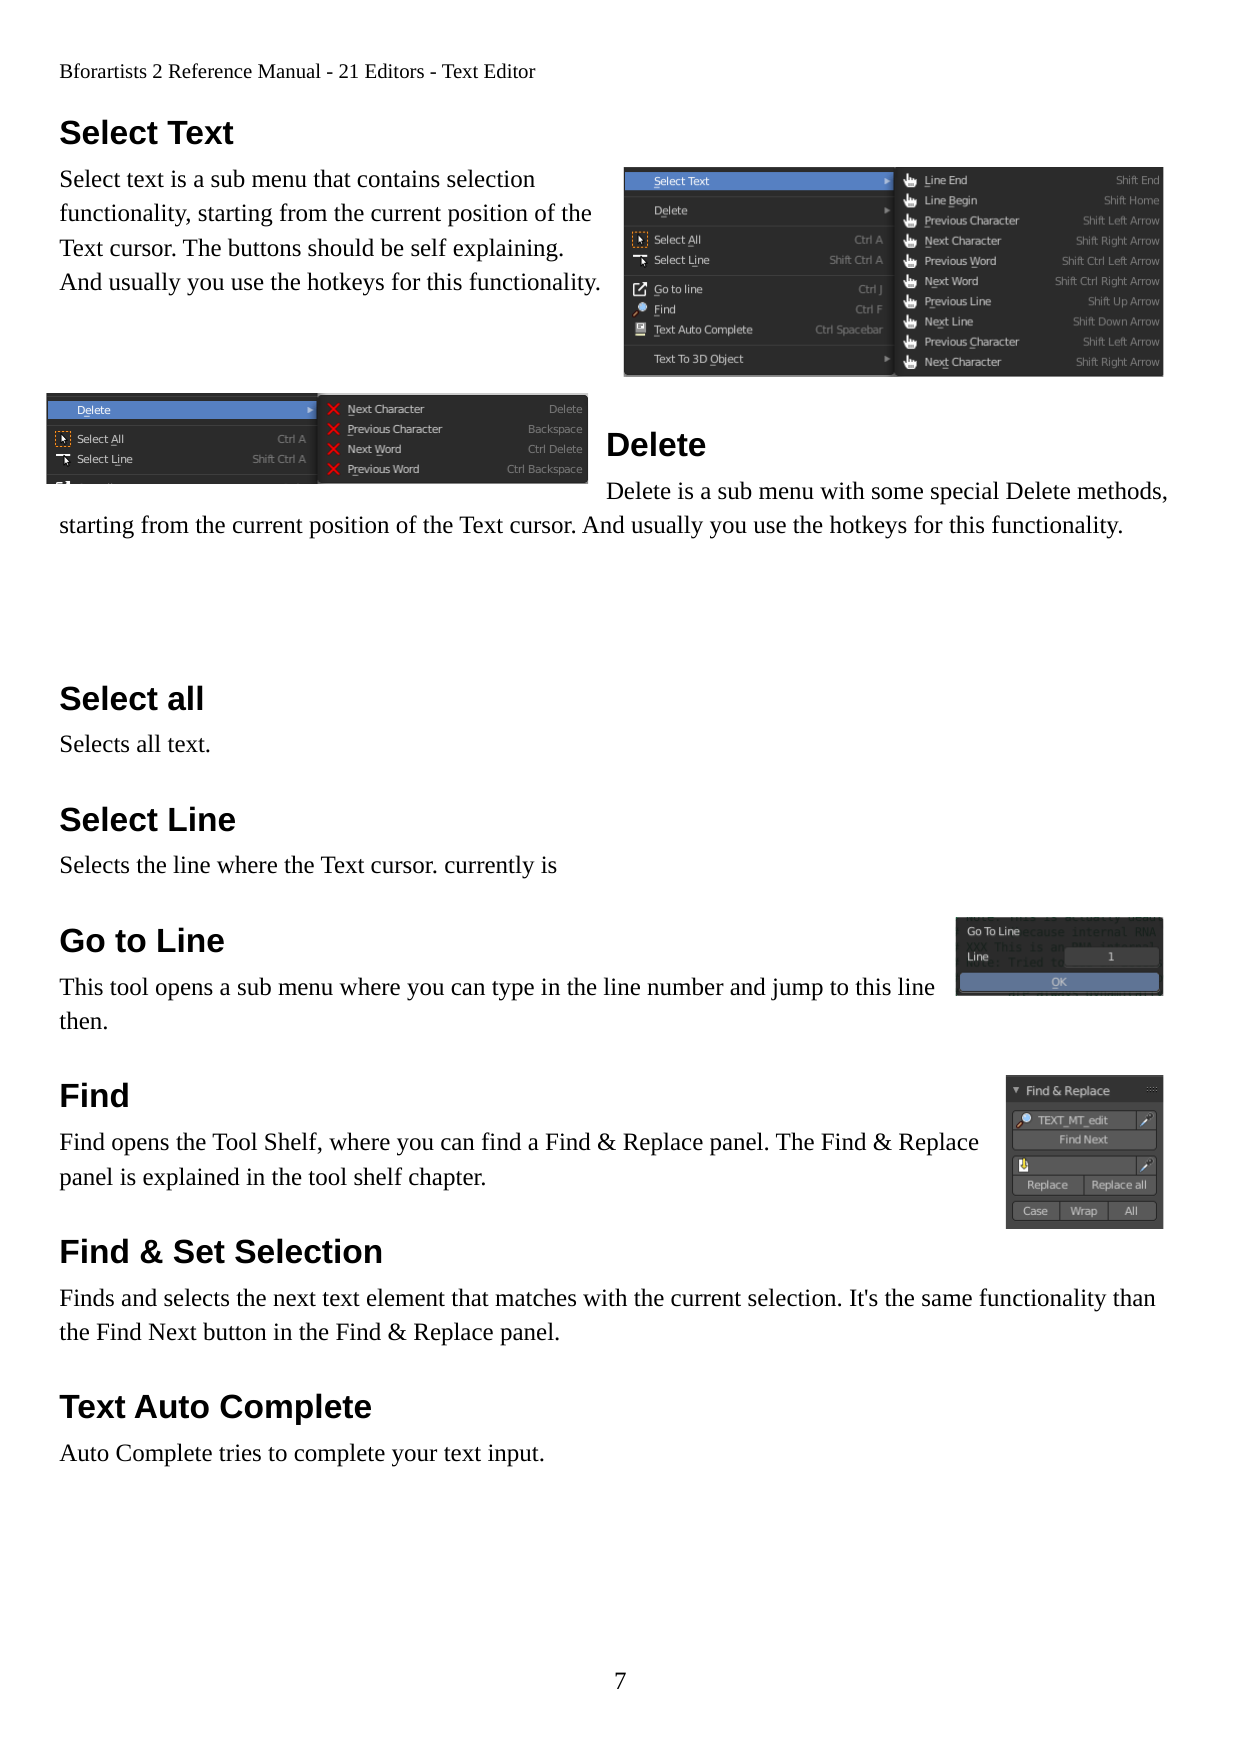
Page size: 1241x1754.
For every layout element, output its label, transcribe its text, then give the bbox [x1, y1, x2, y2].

picture [623, 167, 1164, 377]
picture [46, 393, 589, 484]
subtitle Delete [59, 386, 1181, 463]
subtitle [1164, 921, 1181, 959]
picture [955, 917, 1164, 996]
text Delete is a sub menu with some special Delete methods, starting from the current position of the Text cursor. And usually you use the hotkeys for this functionality. [59, 476, 1181, 539]
text Select text is a sub menu that contains selection functionality, starting from the current position of the Text cursor. The buttons should be self explaining. And usually you use the hotkeys for this functionality. [59, 164, 1181, 296]
text This tool opens a sub menu where you can type in the line number and jump to this line then. [59, 972, 1181, 1035]
subtitle Select Line [59, 799, 1181, 838]
subtitle [1164, 1076, 1181, 1115]
subtitle Select Text [59, 113, 1181, 151]
picture [1005, 1075, 1164, 1229]
subtitle Find [59, 1076, 1005, 1115]
text Selects the line where the Text cursor. currently is [59, 851, 1181, 879]
text Auto Complete tries to complete your text input. [59, 1438, 1181, 1467]
subtitle Go to Line [59, 921, 955, 959]
text Finds and selects the next text element that matches with the current selection. It's the same functionality than the Find Next button in the Find & Replace panel. [59, 1283, 1181, 1346]
text Find opens the Tool Shelf, where you can find a Find & Replace panel. The Find & Replace panel is explained in the tool shelf chapter. [59, 1127, 1005, 1190]
subtitle Find & Set Selection [59, 1232, 1181, 1270]
text Selects all text. [59, 729, 1181, 758]
subtitle Select all [59, 678, 1181, 717]
subtitle Text Auto Complete [59, 1387, 1181, 1426]
